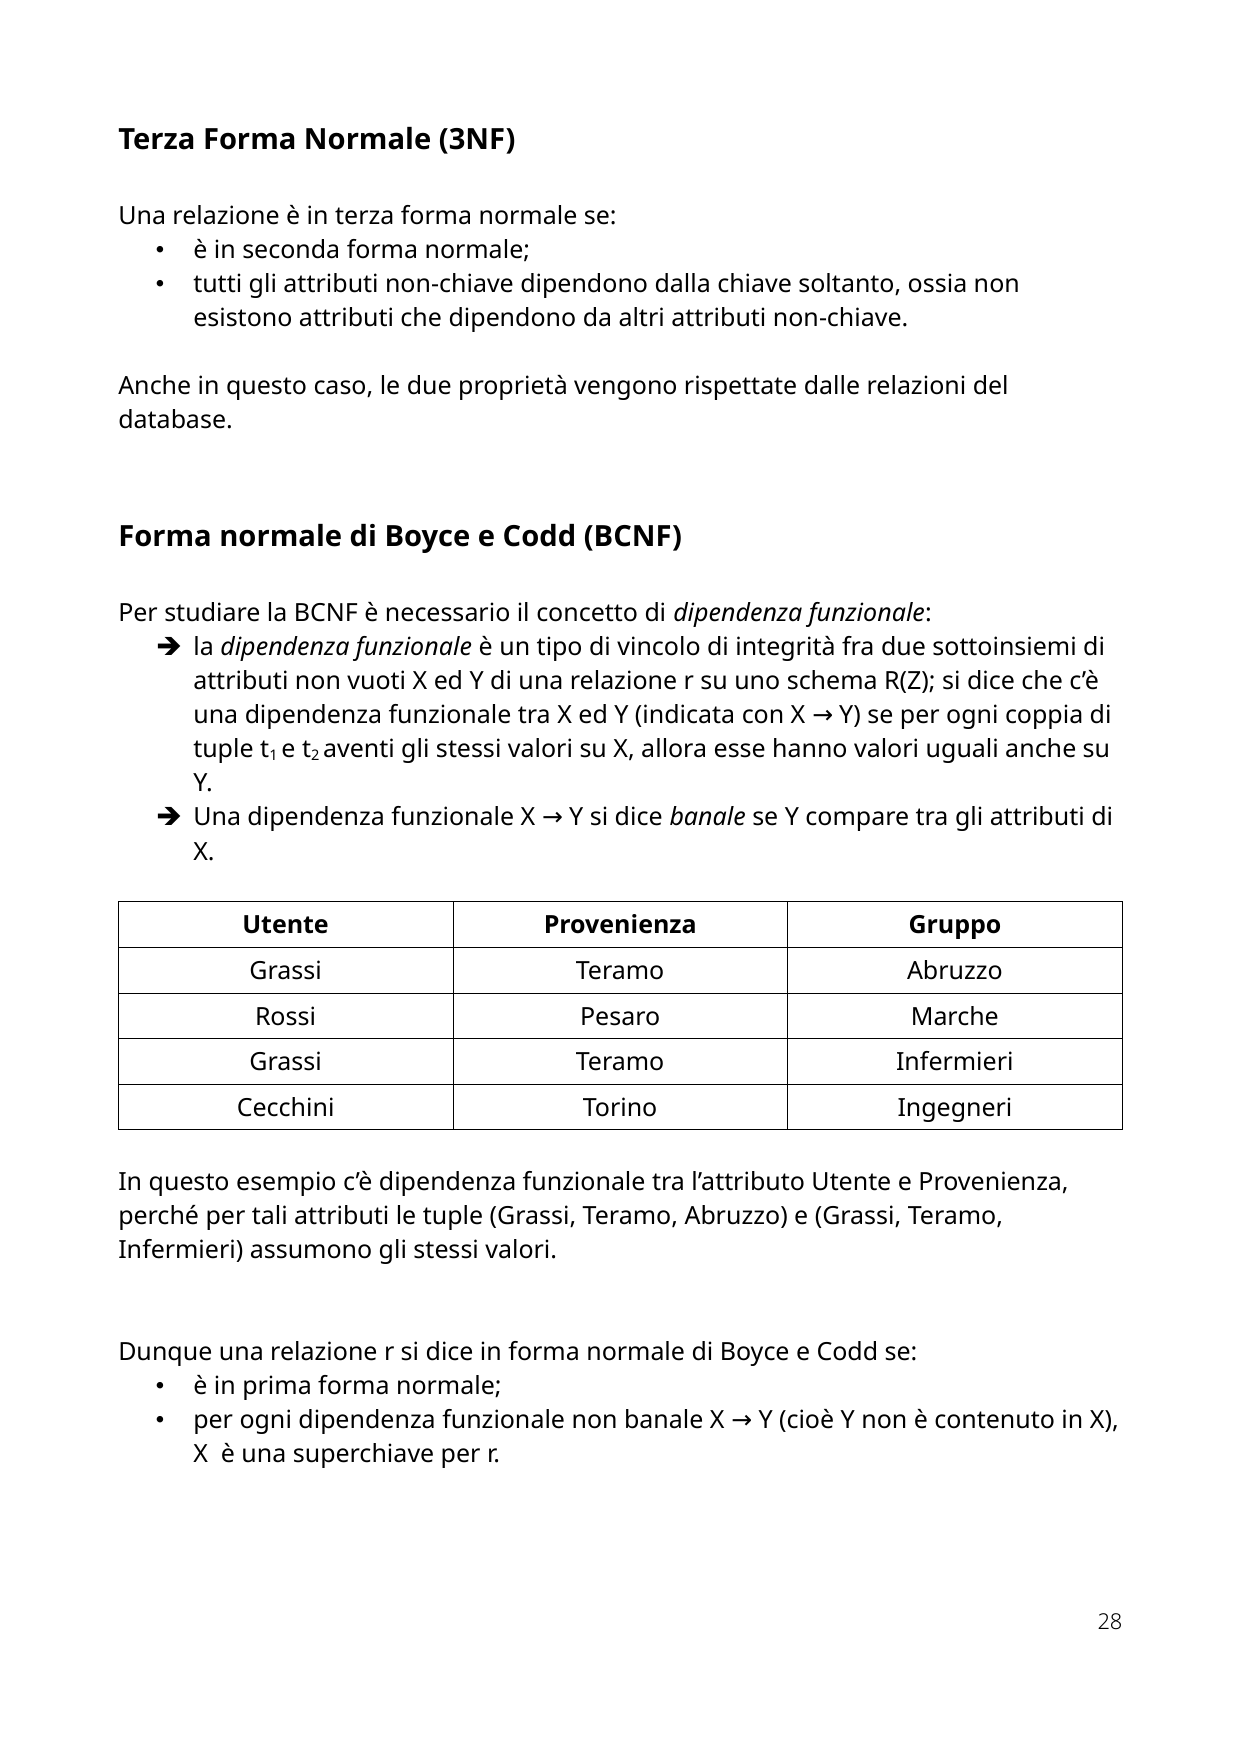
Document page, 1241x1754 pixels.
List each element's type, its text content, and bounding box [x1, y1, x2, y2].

table_header Provenienza [454, 902, 787, 947]
list è in seconda forma normale; [156, 232, 1122, 266]
table_cell Teramo [454, 1039, 787, 1084]
table_cell Rossi [119, 994, 453, 1038]
table_cell Marche [788, 994, 1122, 1038]
table_cell Pesaro [454, 994, 787, 1038]
text Per studiare la BCNF è necessario il concetto di dipendenza funzionale: [118, 595, 1122, 629]
text Dunque una relazione r si dice in forma normale di Boyce e Codd se: [118, 1334, 1122, 1368]
table_cell Torino [454, 1085, 787, 1129]
table_cell Grassi [119, 1039, 453, 1084]
list tutti gli attributi non-chiave dipendono dalla chiave soltanto, ossia non esistono attributi che dipendono da altri attributi non-chiave. [156, 266, 1122, 334]
table_cell Teramo [454, 948, 787, 992]
list la dipendenza funzionale è un tipo di vincolo di integrità fra due sottoinsiemi di attributi non vuoti X ed Y di una relazione r su uno schema R(Z); si dice che c’è una dipendenza funzionale tra X ed Y (indicata con X → Y) se per ogni coppia di tuple t1 e t2 aventi gli stessi valori su X, allora esse hanno valori uguali anche su Y. [156, 629, 1122, 799]
table_cell Ingegneri [788, 1085, 1122, 1129]
text Anche in questo caso, le due proprietà vengono rispettate dalle relazioni del database. [118, 368, 1122, 436]
table_cell Abruzzo [788, 948, 1122, 992]
table_cell Infermieri [788, 1039, 1122, 1084]
list è in prima forma normale; [156, 1368, 1122, 1402]
table_cell Cecchini [119, 1085, 453, 1129]
text Terza Forma Normale (3NF) [118, 118, 1122, 158]
list per ogni dipendenza funzionale non banale X → Y (cioè Y non è contenuto in X), X è una superchiave per r. [156, 1402, 1122, 1470]
text Una relazione è in terza forma normale se: [118, 197, 1122, 232]
text In questo esempio c’è dipendenza funzionale tra l’attributo Utente e Provenienza, perché per tali attributi le tuple (Grassi, Teramo, Abruzzo) e (Grassi, Teramo, Infermieri) assumono gli stessi valori. [118, 1163, 1122, 1266]
table_header Utente [119, 902, 453, 947]
table_cell Grassi [119, 948, 453, 992]
table_header Gruppo [788, 902, 1122, 947]
list Una dipendenza funzionale X → Y si dice banale se Y compare tra gli attributi di X. [156, 799, 1122, 867]
text Forma normale di Boyce e Codd (BCNF) [118, 515, 1122, 555]
